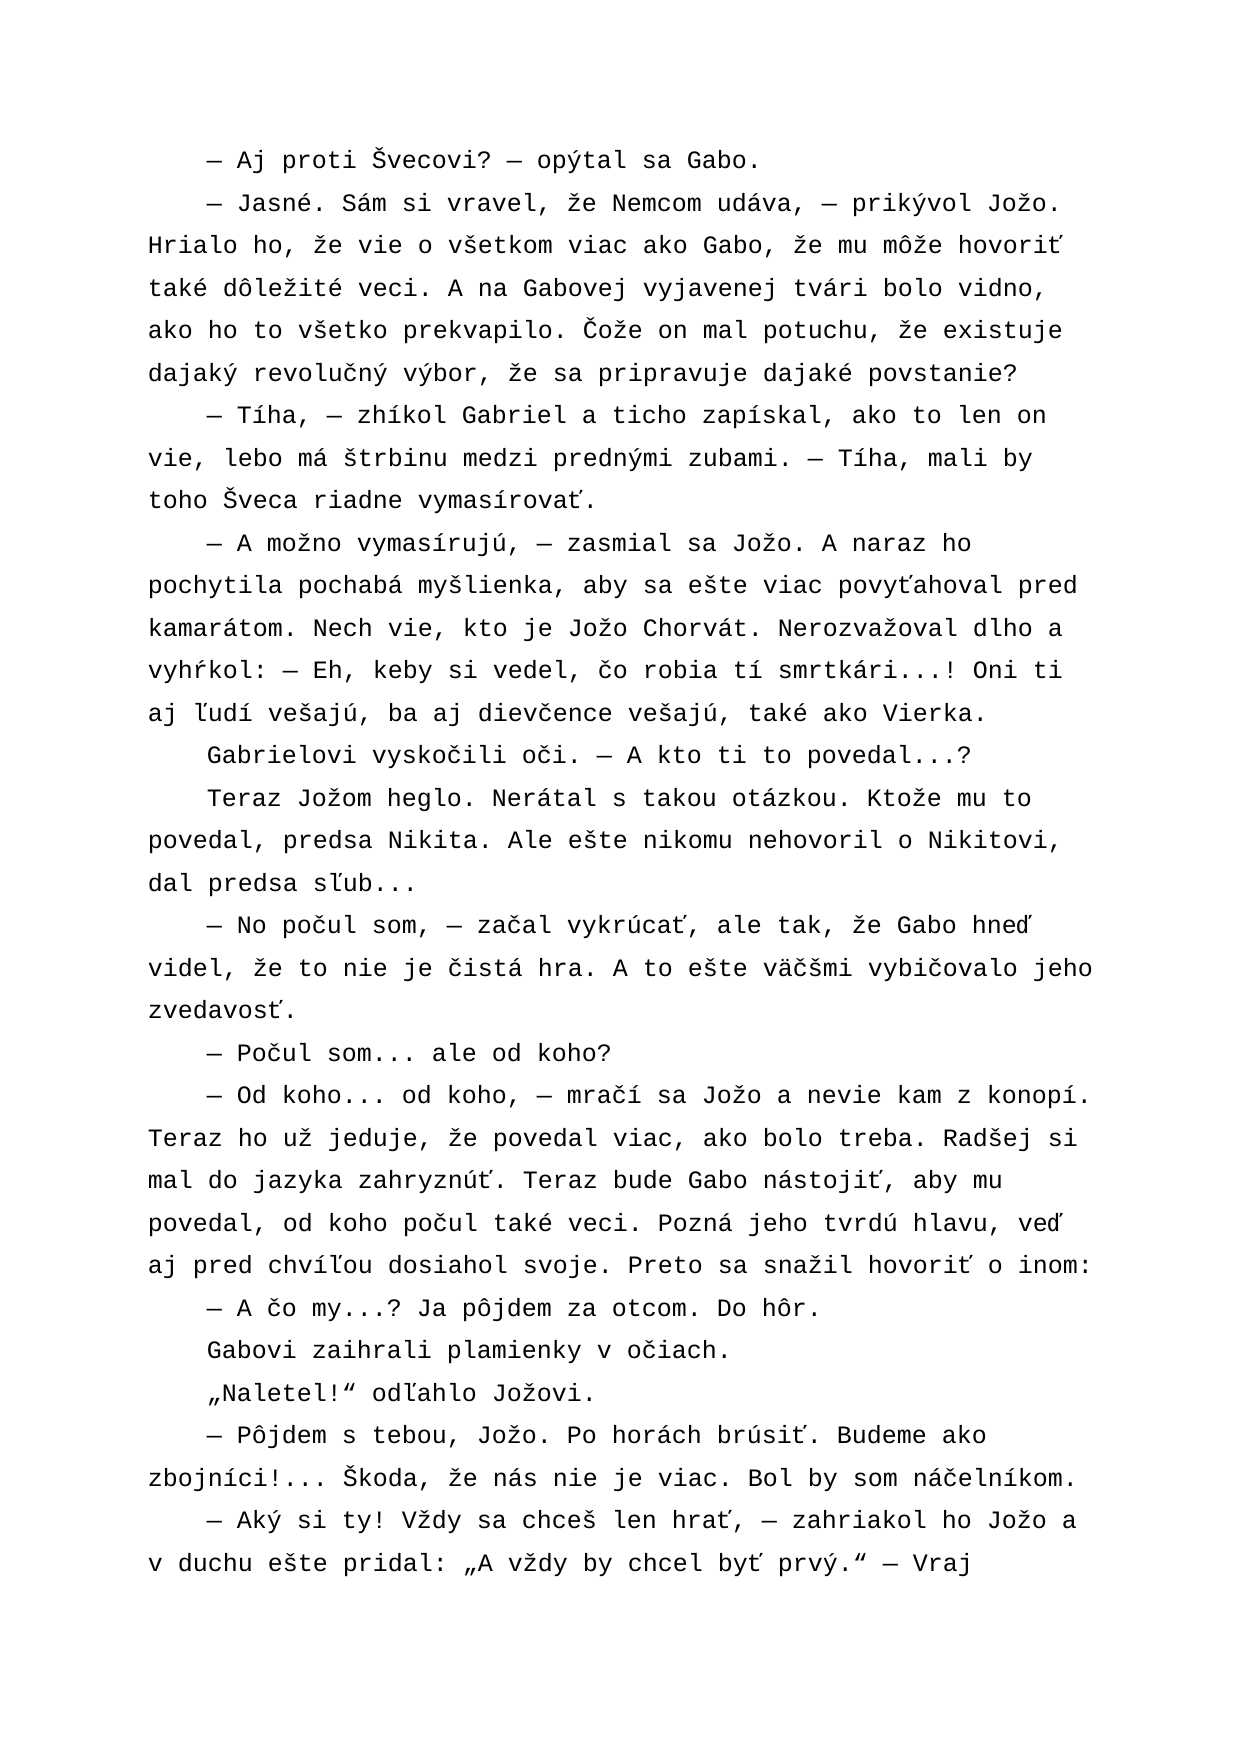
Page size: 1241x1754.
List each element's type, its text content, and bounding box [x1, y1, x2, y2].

text — Aj proti Švecovi? — opýtal sa Gabo. [148, 148, 1093, 176]
text Gabrielovi vyskočili oči. — A kto ti to povedal...? [148, 743, 1093, 771]
text — No počul som, — začal vykrúcať, ale tak, že Gabo hneď videl, že to nie je čistá hra. A to ešte väčšmi vybičovalo jeho zvedavosť. [148, 913, 1093, 1026]
text — Aký si ty! Vždy sa chceš len hrať, — zahriakol ho Jožo a v duchu ešte pridal: „A vždy by chcel byť prvý.“ — Vraj [148, 1508, 1093, 1578]
text Gabovi zaihrali plamienky v očiach. [148, 1338, 1093, 1366]
text — Jasné. Sám si vravel, že Nemcom udáva, — prikývol Jožo. Hrialo ho, že vie o všetkom viac ako Gabo, že mu môže hovoriť také dôležité veci. A na Gabovej vyjavenej tvári bolo vidno, ako ho to všetko prekvapilo. Čože on mal potuchu, že existuje dajaký revolučný výbor, že sa pripravuje dajaké povstanie? [148, 190, 1093, 388]
text — A možno vymasírujú, — zasmial sa Jožo. A naraz ho pochytila pochabá myšlienka, aby sa ešte viac povyťahoval pred kamarátom. Nech vie, kto je Jožo Chorvát. Nerozvažoval dlho a vyhŕkol: — Eh, keby si vedel, čo robia tí smrtkári...! Oni ti aj ľudí vešajú, ba aj dievčence vešajú, také ako Vierka. [148, 530, 1093, 728]
text — Tíha, — zhíkol Gabriel a ticho zapískal, ako to len on vie, lebo má štrbinu medzi prednými zubami. — Tíha, mali by toho Šveca riadne vymasírovať. [148, 403, 1093, 516]
text — Počul som... ale od koho? [148, 1040, 1093, 1068]
text — Od koho... od koho, — mračí sa Jožo a nevie kam z konopí. Teraz ho už jeduje, že povedal viac, ako bolo treba. Radšej si mal do jazyka zahryznúť. Teraz bude Gabo nástojiť, aby mu povedal, od koho počul také veci. Pozná jeho tvrdú hlavu, veď aj pred chvíľou dosiahol svoje. Preto sa snažil hovoriť o inom: [148, 1083, 1093, 1281]
text Teraz Jožom heglo. Nerátal s takou otázkou. Ktože mu to povedal, predsa Nikita. Ale ešte nikomu nehovoril o Nikitovi, dal predsa sľub... [148, 785, 1093, 898]
text — A čo my...? Ja pôjdem za otcom. Do hôr. [148, 1295, 1093, 1323]
text „Naletel!“ odľahlo Jožovi. [148, 1380, 1093, 1408]
text — Pôjdem s tebou, Jožo. Po horách brúsiť. Budeme ako zbojníci!... Škoda, že nás nie je viac. Bol by som náčelníkom. [148, 1423, 1093, 1493]
